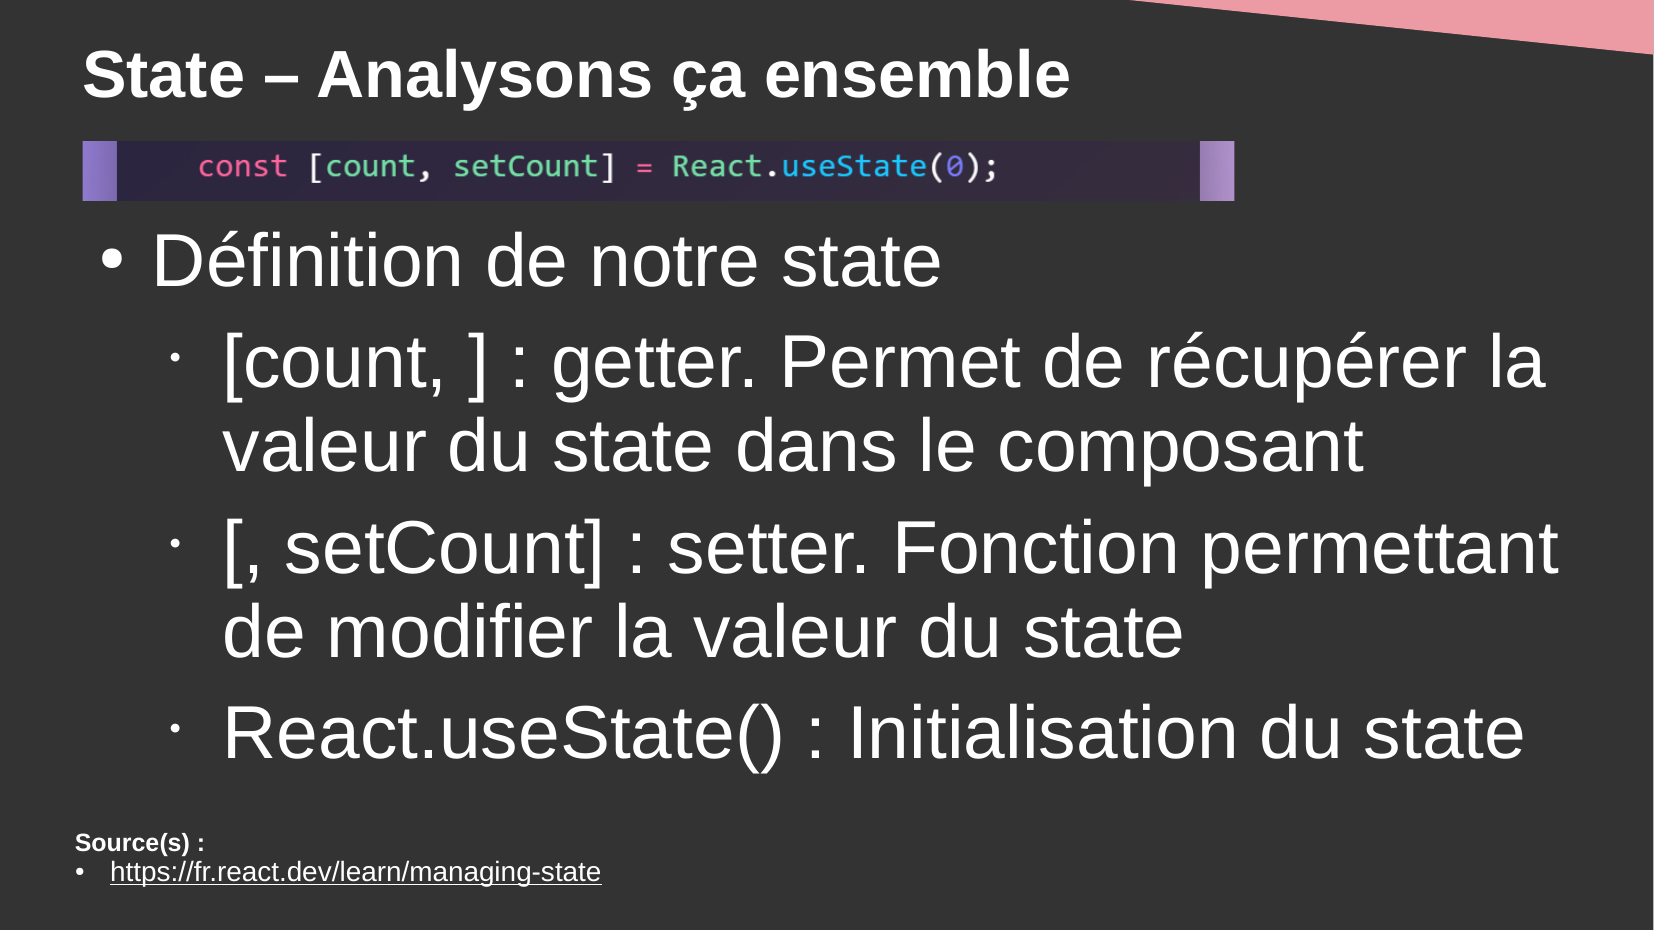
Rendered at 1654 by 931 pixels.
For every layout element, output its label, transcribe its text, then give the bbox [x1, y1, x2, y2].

text_box Source(s) : https://fr.react.dev/learn/managing-state [60, 821, 1546, 906]
picture [82, 141, 1235, 201]
title State – Analysons ça ensemble [82, 37, 1571, 114]
list Définition de notre state [count, ] : getter. Permet de récupérer la valeur du state dans le composant [, setCount] : setter. Fonction permettant de modifier la valeur du state React.useState() : Initialisation du state [80, 218, 1642, 792]
text_box [1129, 0, 1654, 55]
